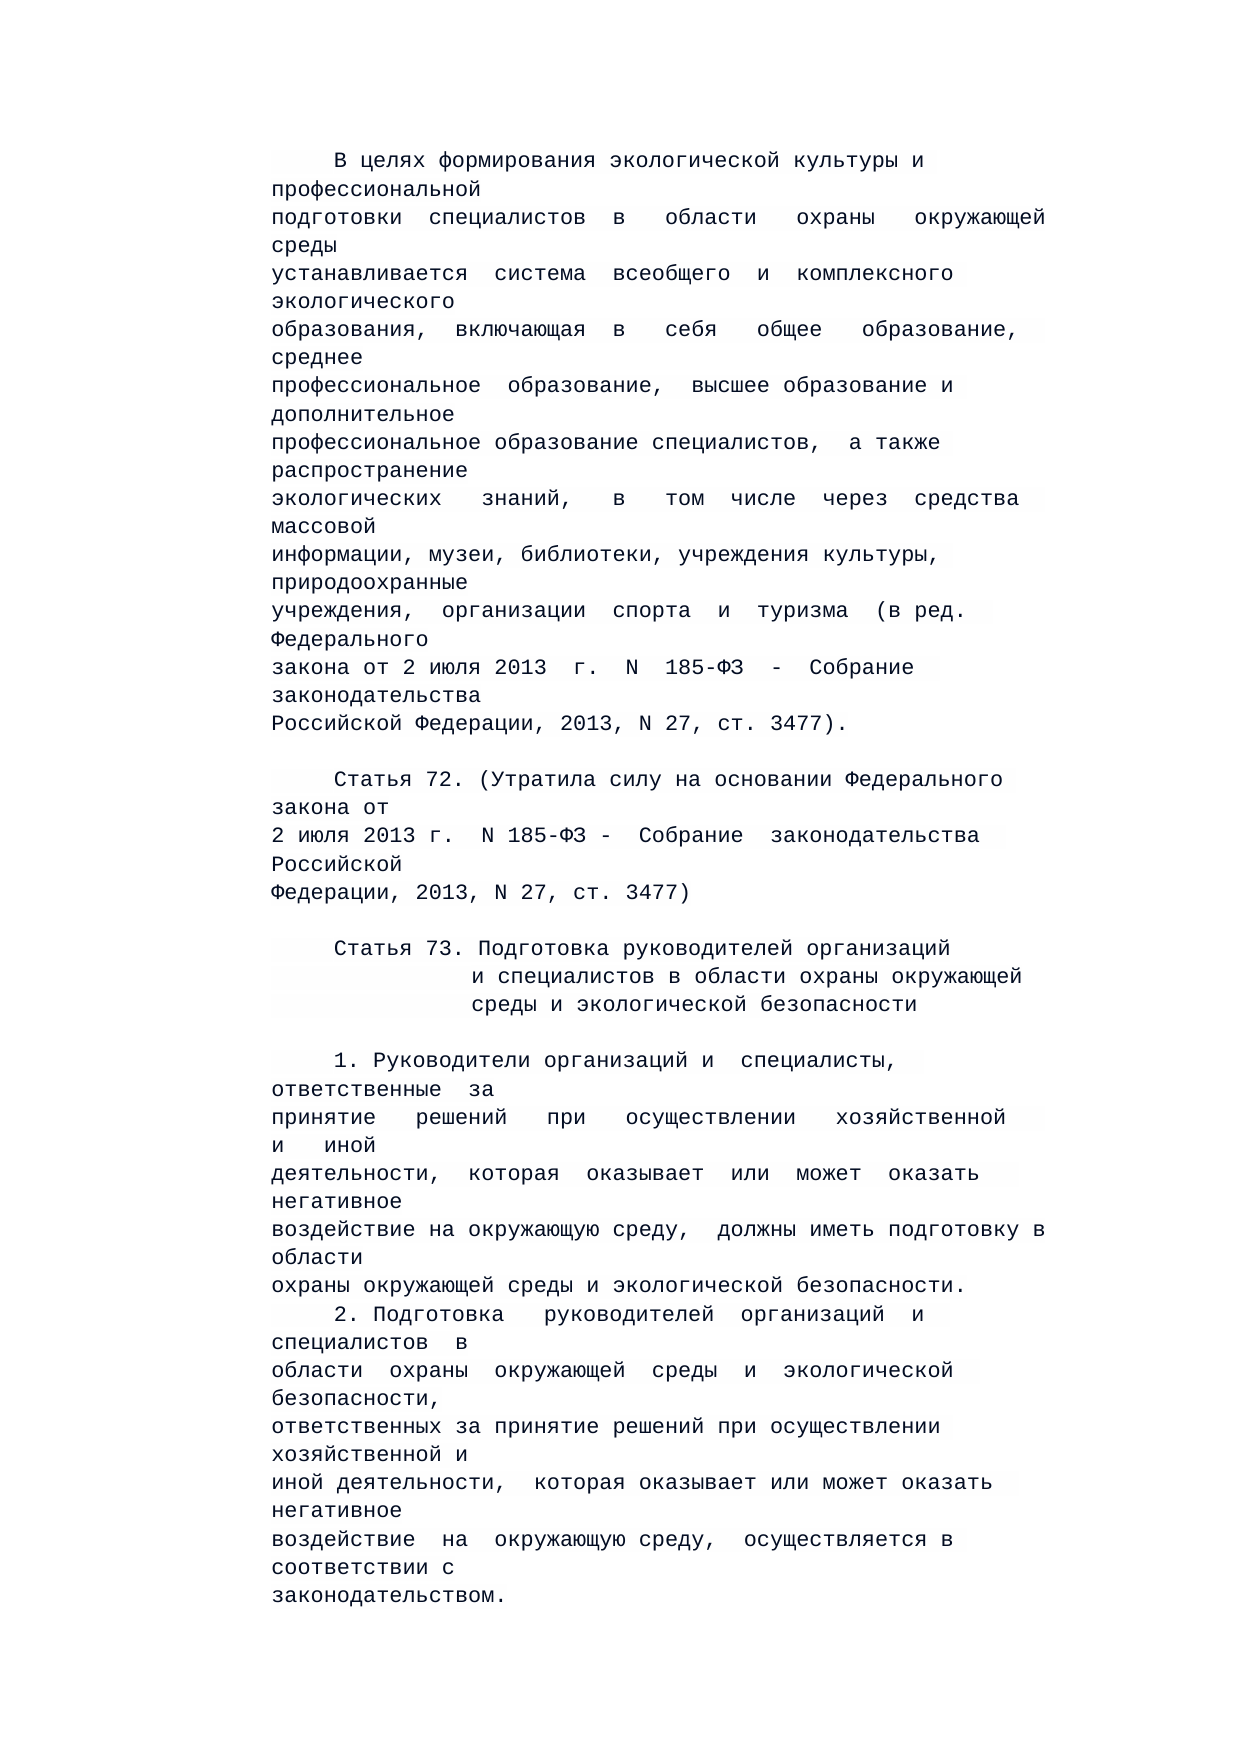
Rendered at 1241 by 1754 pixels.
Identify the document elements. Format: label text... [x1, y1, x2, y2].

text среды и экологической безопасности [271, 990, 1058, 1018]
text 2 июля 2013 г. N 185-ФЗ - Собрание законодательства Российской [271, 821, 1058, 877]
text Статья 72. (Утратила силу на основании Федерального закона от [271, 765, 1058, 821]
text воздействие на окружающую среду, осуществляется в соответствии с [271, 1524, 1058, 1581]
text подготовки специалистов в области охраны окружающей среды [271, 202, 1058, 259]
text В целях формирования экологической культуры и профессиональной [271, 146, 1058, 202]
text принятие решений при осуществлении хозяйственной и иной [271, 1102, 1058, 1159]
text охраны окружающей среды и экологической безопасности. [271, 1271, 1058, 1299]
text 2. Подготовка руководителей организаций и специалистов в [271, 1299, 1058, 1356]
text экологических знаний, в том числе через средства массовой [271, 484, 1058, 540]
text Статья 73. Подготовка руководителей организаций [271, 934, 1058, 962]
text воздействие на окружающую среду, должны иметь подготовку в области [271, 1215, 1058, 1271]
text образования, включающая в себя общее образование, среднее [271, 315, 1058, 371]
text профессиональное образование специалистов, а также распространение [271, 427, 1058, 484]
text деятельности, которая оказывает или может оказать негативное [271, 1159, 1058, 1215]
text и специалистов в области охраны окружающей [271, 962, 1058, 990]
text законодательством. [271, 1581, 1058, 1609]
text закона от 2 июля 2013 г. N 185-ФЗ - Собрание законодательства [271, 652, 1058, 709]
text Федерации, 2013, N 27, ст. 3477) [271, 877, 1058, 906]
text иной деятельности, которая оказывает или может оказать негативное [271, 1468, 1058, 1524]
text информации, музеи, библиотеки, учреждения культуры, природоохранные [271, 540, 1058, 596]
text области охраны окружающей среды и экологической безопасности, [271, 1356, 1058, 1412]
text учреждения, организации спорта и туризма (в ред. Федерального [271, 596, 1058, 652]
text устанавливается система всеобщего и комплексного экологического [271, 259, 1058, 315]
text 1. Руководители организаций и специалисты, ответственные за [271, 1046, 1058, 1102]
text ответственных за принятие решений при осуществлении хозяйственной и [271, 1412, 1058, 1468]
text Российской Федерации, 2013, N 27, ст. 3477). [271, 709, 1058, 737]
text профессиональное образование, высшее образование и дополнительное [271, 371, 1058, 427]
